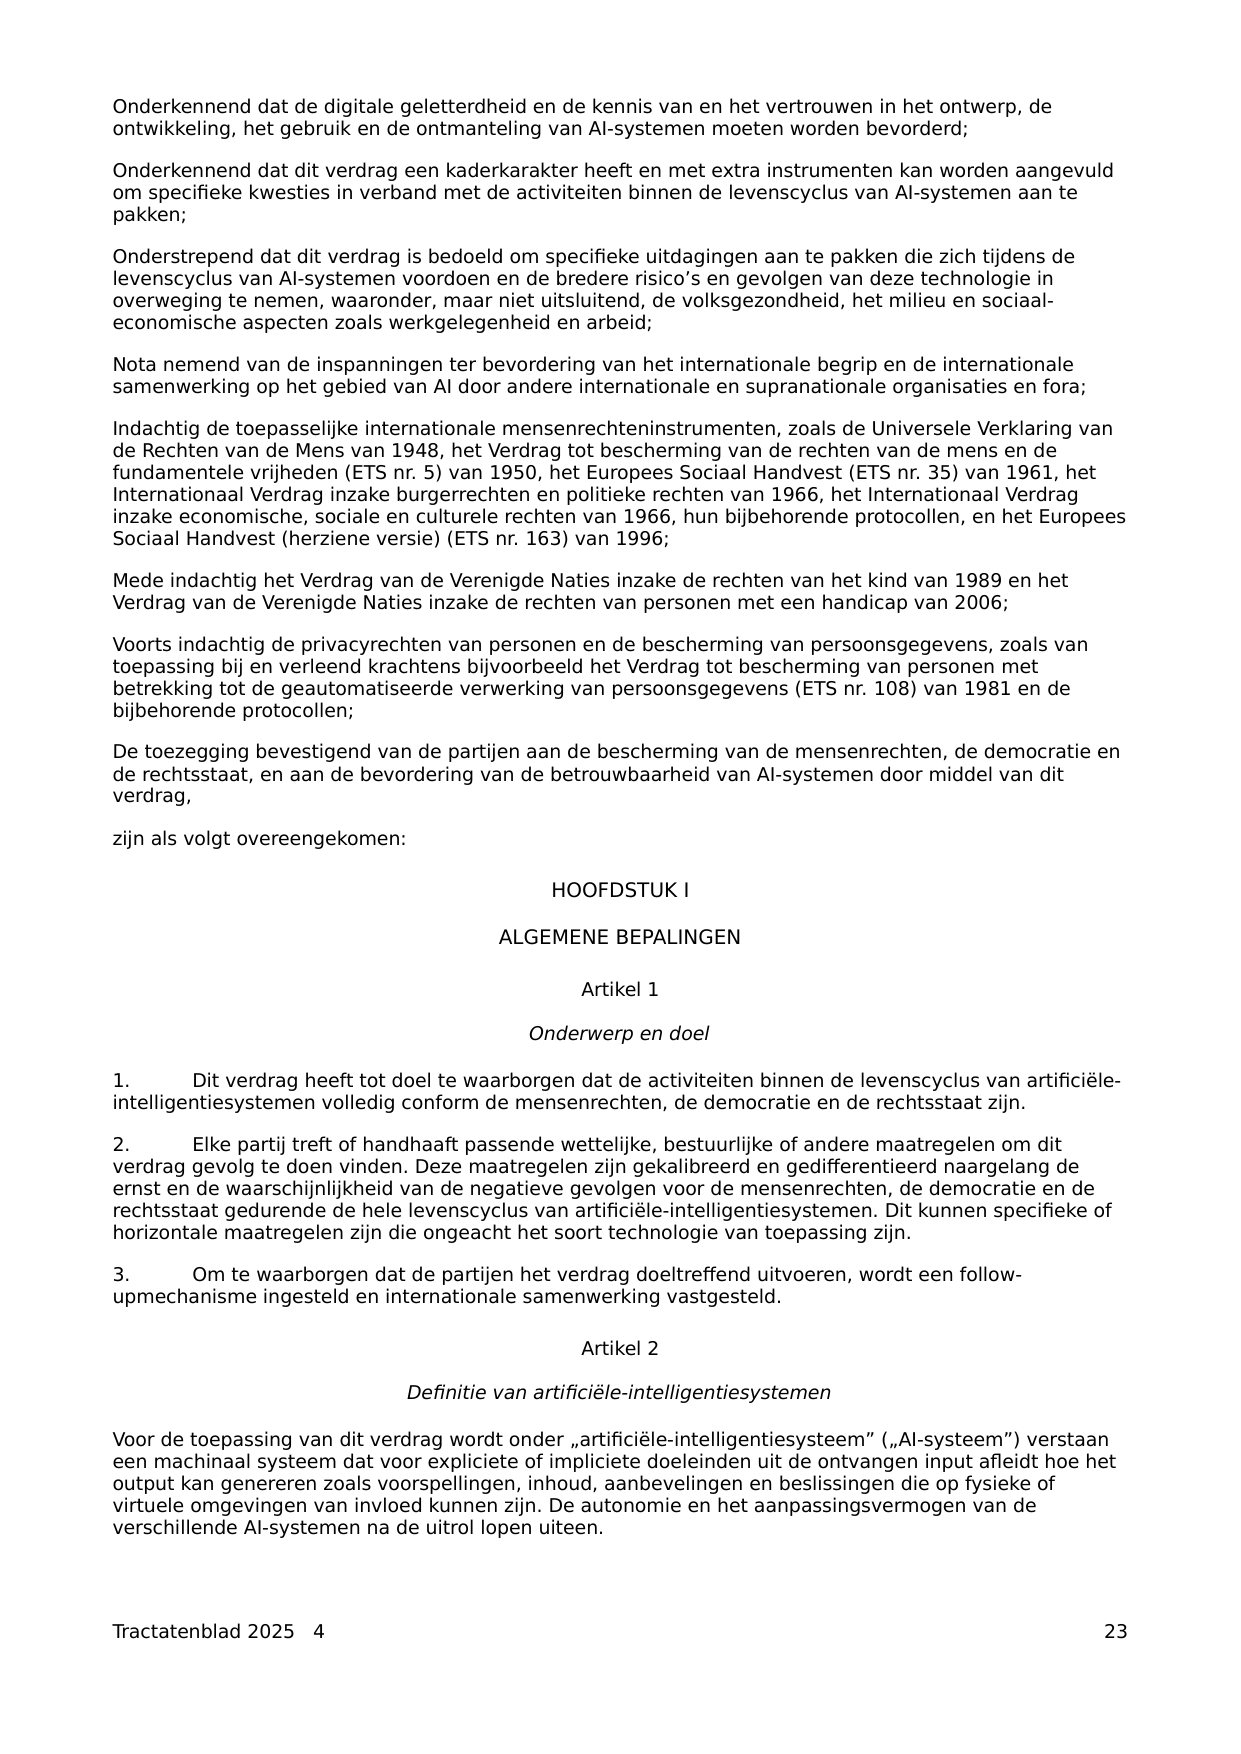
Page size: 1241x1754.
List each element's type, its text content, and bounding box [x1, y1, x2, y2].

text Onderkennend dat dit verdrag een kaderkarakter heeft en met extra instrumenten kan worden aangevuld om specifieke kwesties in verband met de activiteiten binnen de levenscyclus van AI-systemen aan te pakken; [112, 160, 1128, 226]
text Onderkennend dat de digitale geletterdheid en de kennis van en het vertrouwen in het ontwerp, de ontwikkeling, het gebruik en de ontmanteling van AI-systemen moeten worden bevorderd; [112, 96, 1128, 140]
subtitle Artikel 1 Onderwerp en doel [112, 979, 1128, 1045]
text Mede indachtig het Verdrag van de Verenigde Naties inzake de rechten van het kind van 1989 en het Verdrag van de Verenigde Naties inzake de rechten van personen met een handicap van 2006; [112, 569, 1128, 613]
subtitle HOOFDSTUK I ALGEMENE BEPALINGEN [112, 879, 1128, 949]
text De toezegging bevestigend van de partijen aan de bescherming van de mensenrechten, de democratie en de rechtsstaat, en aan de bevordering van de betrouwbaarheid van AI-systemen door middel van dit verdrag, [112, 741, 1128, 807]
text Indachtig de toepasselijke internationale mensenrechteninstrumenten, zoals de Universele Verklaring van de Rechten van de Mens van 1948, het Verdrag tot bescherming van de rechten van de mens en de fundamentele vrijheden (ETS nr. 5) van 1950, het Europees Sociaal Handvest (ETS nr. 35) van 1961, het Internationaal Verdrag inzake burgerrechten en politieke rechten van 1966, het Internationaal Verdrag inzake economische, sociale en culturele rechten van 1966, hun bijbehorende protocollen, en het Europees Sociaal Handvest (herziene versie) (ETS nr. 163) van 1996; [112, 418, 1128, 549]
text 2. Elke partij treft of handhaaft passende wettelijke, bestuurlijke of andere maatregelen om dit verdrag gevolg te doen vinden. Deze maatregelen zijn gekalibreerd en gedifferentieerd naargelang de ernst en de waarschijnlijkheid van de negatieve gevolgen voor de mensenrechten, de democratie en de rechtsstaat gedurende de hele levenscyclus van artificiële-intelligentiesystemen. Dit kunnen specifieke of horizontale maatregelen zijn die ongeacht het soort technologie van toepassing zijn. [112, 1134, 1128, 1244]
text Nota nemend van de inspanningen ter bevordering van het internationale begrip en de internationale samenwerking op het gebied van AI door andere internationale en supranationale organisaties en fora; [112, 354, 1128, 398]
text Voorts indachtig de privacyrechten van personen en de bescherming van persoonsgegevens, zoals van toepassing bij en verleend krachtens bijvoorbeeld het Verdrag tot bescherming van personen met betrekking tot de geautomatiseerde verwerking van persoonsgegevens (ETS nr. 108) van 1981 en de bijbehorende protocollen; [112, 633, 1128, 721]
text Onderstrepend dat dit verdrag is bedoeld om specifieke uitdagingen aan te pakken die zich tijdens de levenscyclus van AI-systemen voordoen en de bredere risico’s en gevolgen van deze technologie in overweging te nemen, waaronder, maar niet uitsluitend, de volksgezondheid, het milieu en sociaal-economische aspecten zoals werkgelegenheid en arbeid; [112, 246, 1128, 334]
text 1. Dit verdrag heeft tot doel te waarborgen dat de activiteiten binnen de levenscyclus van artificiële-intelligentiesystemen volledig conform de mensenrechten, de democratie en de rechtsstaat zijn. [112, 1070, 1128, 1114]
text Voor de toepassing van dit verdrag wordt onder „artificiële-intelligentiesysteem” („AI-systeem”) verstaan een machinaal systeem dat voor expliciete of impliciete doeleinden uit de ontvangen input afleidt hoe het output kan genereren zoals voorspellingen, inhoud, aanbevelingen en beslissingen die op fysieke of virtuele omgevingen van invloed kunnen zijn. De autonomie en het aanpassingsvermogen van de verschillende AI-systemen na de uitrol lopen uiteen. [112, 1429, 1128, 1539]
text zijn als volgt overeengekomen: [112, 827, 1128, 849]
subtitle Artikel 2 Definitie van artificiële-intelligentiesystemen [112, 1338, 1128, 1404]
text 3. Om te waarborgen dat de partijen het verdrag doeltreffend uitvoeren, wordt een follow-upmechanisme ingesteld en internationale samenwerking vastgesteld. [112, 1264, 1128, 1308]
